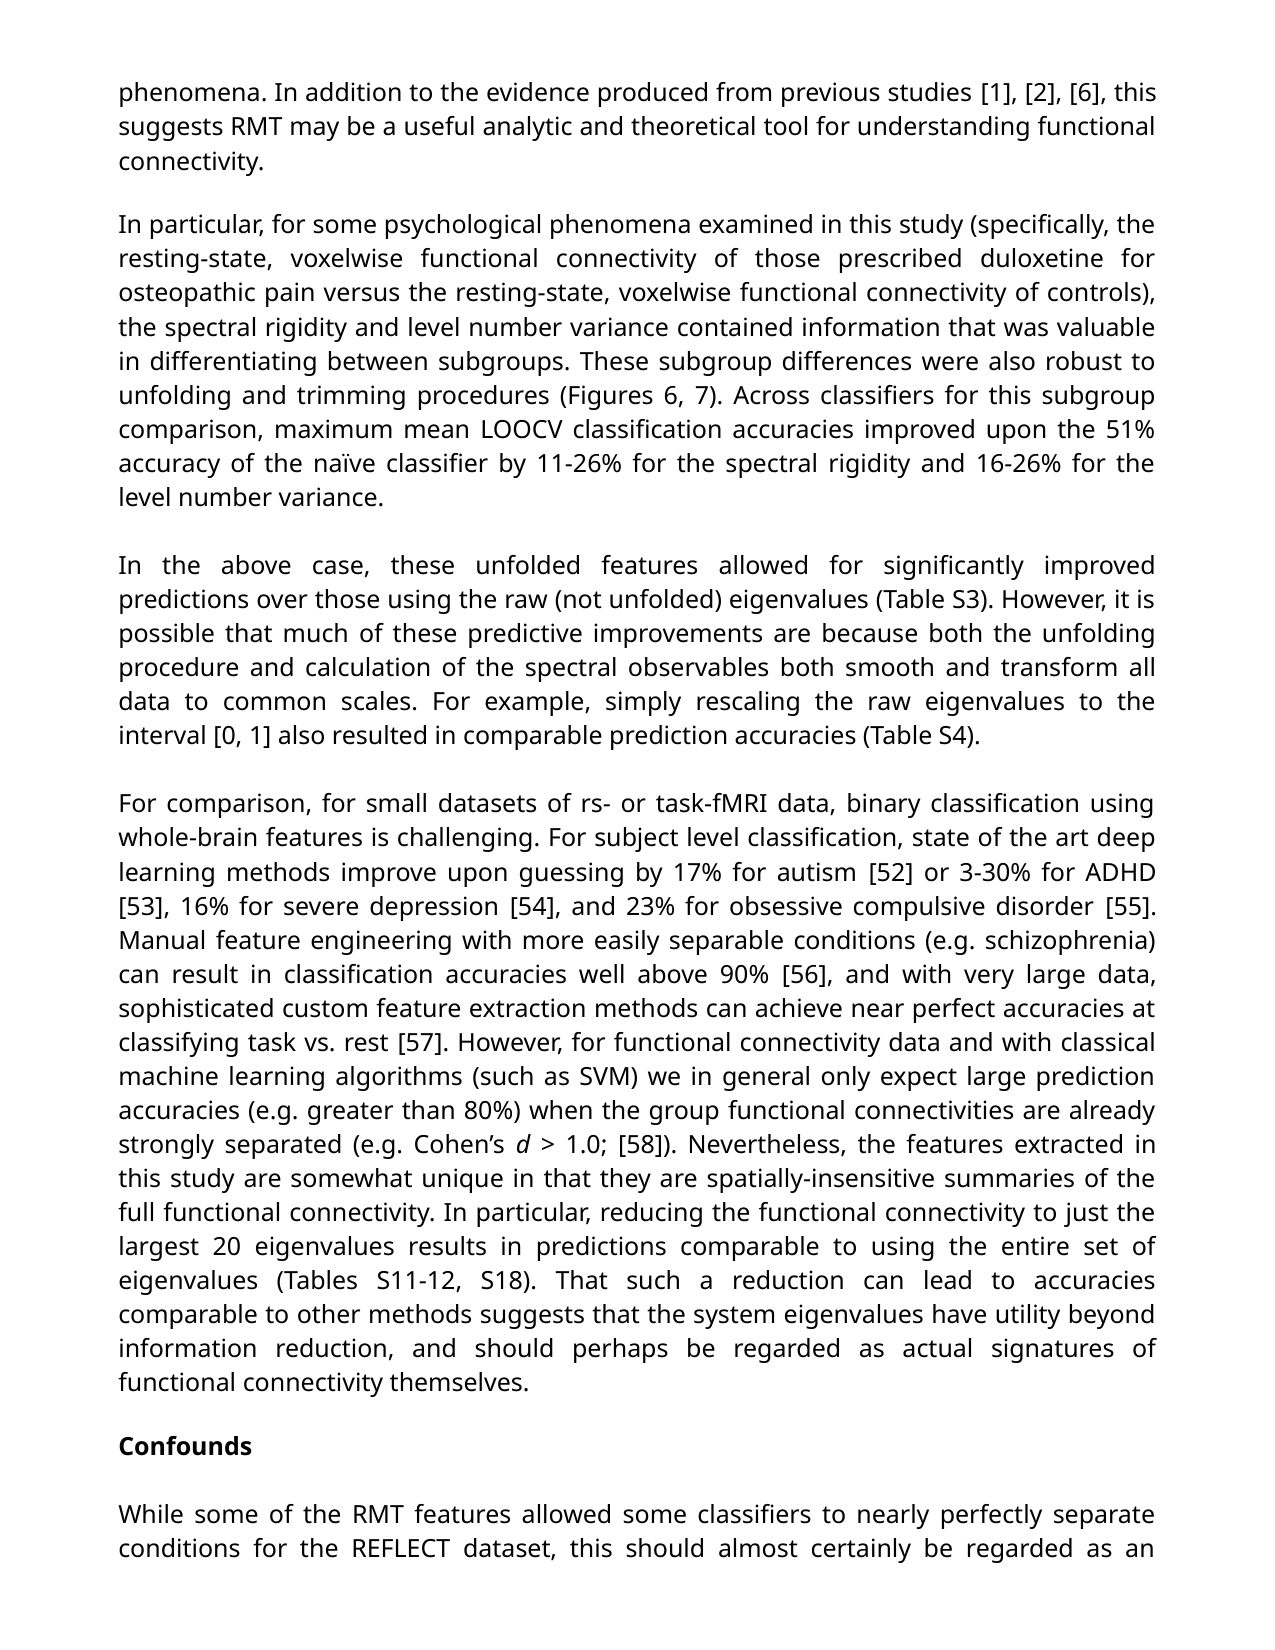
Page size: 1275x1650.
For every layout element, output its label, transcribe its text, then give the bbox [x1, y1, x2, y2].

text In particular, for some psychological phenomena examined in this study (specifically, the resting-state, voxelwise functional connectivity of those prescribed duloxetine for osteopathic pain versus the resting-state, voxelwise functional connectivity of controls), the spectral rigidity and level number variance contained information that was valuable in differentiating between subgroups. These subgroup differences were also robust to unfolding and trimming procedures (Figures 6, 7). Across classifiers for this subgroup comparison, maximum mean LOOCV classification accuracies improved upon the 51% accuracy of the naïve classifier by 11-26% for the spectral rigidity and 16-26% for the level number variance. [118, 207, 1157, 513]
text In the above case, these unfolded features allowed for significantly improved predictions over those using the raw (not unfolded) eigenvalues (Table S3). However, it is possible that much of these predictive improvements are because both the unfolding procedure and calculation of the spectral observables both smooth and transform all data to common scales. For example, simply rescaling the raw eigenvalues to the interval [0, 1] also resulted in comparable prediction accuracies (Table S4). [118, 548, 1157, 752]
text While some of the RMT features allowed some classifiers to nearly perfectly separate conditions for the REFLECT dataset, this should almost certainly be regarded as an [118, 1497, 1157, 1565]
text For comparison, for small datasets of rs- or task-fMRI data, binary classification using whole-brain features is challenging. For subject level classification, state of the art deep learning methods improve upon guessing by 17% for autism [52] or 3-30% for ADHD [53], 16% for severe depression [54], and 23% for obsessive compulsive disorder [55]. Manual feature engineering with more easily separable conditions (e.g. schizophrenia) can result in classification accuracies well above 90% [56], and with very large data, sophisticated custom feature extraction methods can achieve near perfect accuracies at classifying task vs. rest [57]. However, for functional connectivity data and with classical machine learning algorithms (such as SVM) we in general only expect large prediction accuracies (e.g. greater than 80%) when the group functional connectivities are already strongly separated (e.g. Cohen’s d > 1.0; [58]). Nevertheless, the features extracted in this study are somewhat unique in that they are spatially-insensitive summaries of the full functional connectivity. In particular, reducing the functional connectivity to just the largest 20 eigenvalues results in predictions comparable to using the entire set of eigenvalues (Tables S11-12, S18). That such a reduction can lead to accuracies comparable to other methods suggests that the system eigenvalues have utility beyond information reduction, and should perhaps be regarded as actual signatures of functional connectivity themselves. [118, 786, 1157, 1399]
text Confounds [118, 1429, 1157, 1463]
text phenomena. In addition to the evidence produced from previous studies [1], [2], [6], this suggests RMT may be a useful analytic and theoretical tool for understanding functional connectivity. [118, 75, 1157, 177]
